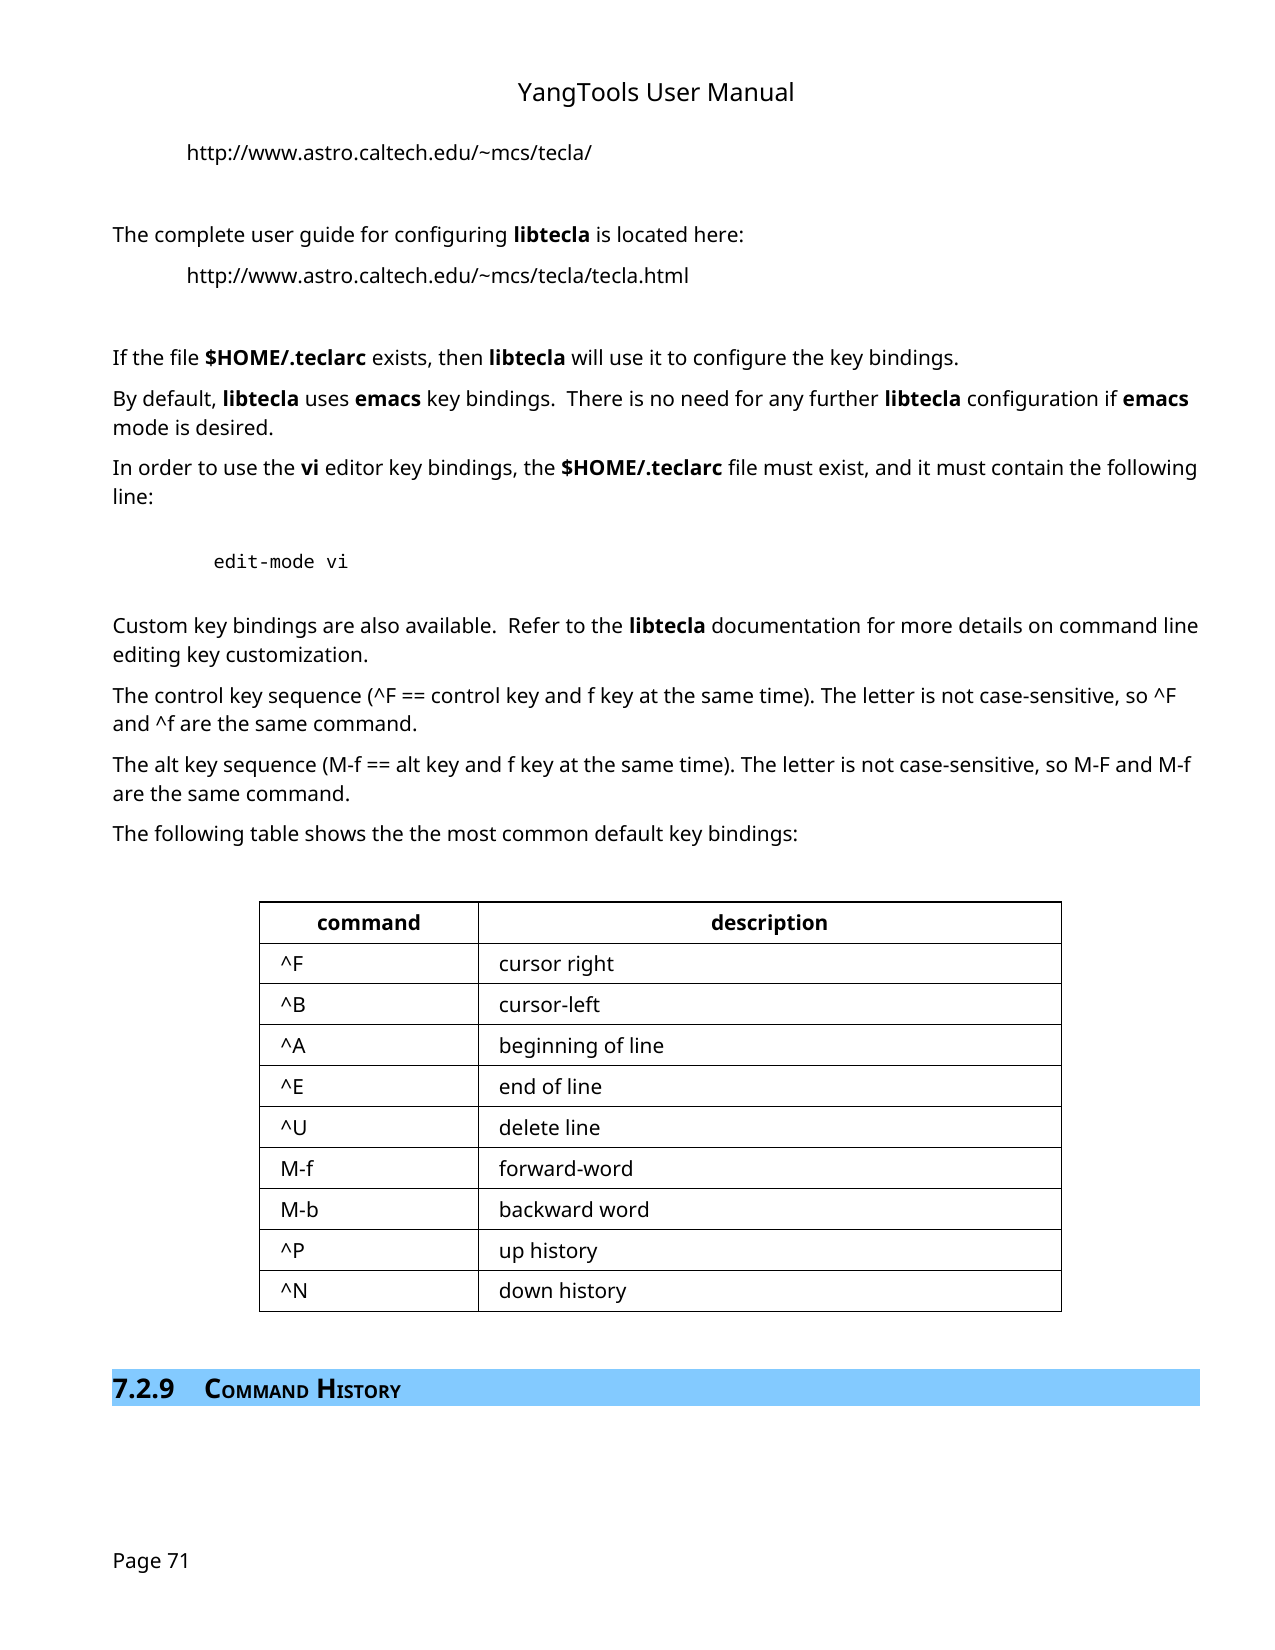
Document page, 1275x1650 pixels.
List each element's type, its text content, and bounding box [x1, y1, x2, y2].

text The alt key sequence (M-f == alt key and f key at the same time). The letter is not case-sensitive, so M-F and M-f are the same command. [112, 750, 1200, 807]
table_cell up history [479, 1230, 1061, 1270]
table_cell ^B [260, 984, 478, 1024]
table_cell cursor right [479, 944, 1061, 983]
text edit-mode vi [139, 523, 1200, 599]
text The control key sequence (^F == control key and f key at the same time). The letter is not case-sensitive, so ^F and ^f are the same command. [112, 681, 1200, 738]
table_cell ^P [260, 1230, 478, 1270]
text The following table shows the the most common default key bindings: [112, 819, 1200, 848]
text http://www.astro.caltech.edu/~mcs/tecla/ [112, 138, 1200, 167]
table_cell down history [479, 1271, 1061, 1311]
table_cell ^F [260, 944, 478, 983]
text If the file $HOME/.teclarc exists, then libtecla will use it to configure the key bindings. [112, 343, 1200, 372]
table_cell ^N [260, 1271, 478, 1311]
table_cell end of line [479, 1066, 1061, 1106]
subtitle Command History [112, 1369, 1200, 1406]
table_cell M-f [260, 1148, 478, 1188]
table_cell cursor-left [479, 984, 1061, 1024]
text By default, libtecla uses emacs key bindings. There is no need for any further libtecla configuration if emacs mode is desired. [112, 384, 1200, 441]
table_cell delete line [479, 1107, 1061, 1147]
text Custom key bindings are also available. Refer to the libtecla documentation for more details on command line editing key customization. [112, 611, 1200, 668]
table_cell ^U [260, 1107, 478, 1147]
table_cell ^E [260, 1066, 478, 1106]
text http://www.astro.caltech.edu/~mcs/tecla/tecla.html [112, 261, 1200, 290]
table_cell beginning of line [479, 1025, 1061, 1065]
table_header description [479, 903, 1061, 942]
table_cell M-b [260, 1189, 478, 1229]
table_cell backward word [479, 1189, 1061, 1229]
table_cell forward-word [479, 1148, 1061, 1188]
text The complete user guide for configuring libtecla is located here: [112, 220, 1200, 249]
table_cell ^A [260, 1025, 478, 1065]
table_header command [260, 903, 478, 942]
text In order to use the vi editor key bindings, the $HOME/.teclarc file must exist, and it must contain the following line: [112, 453, 1200, 510]
